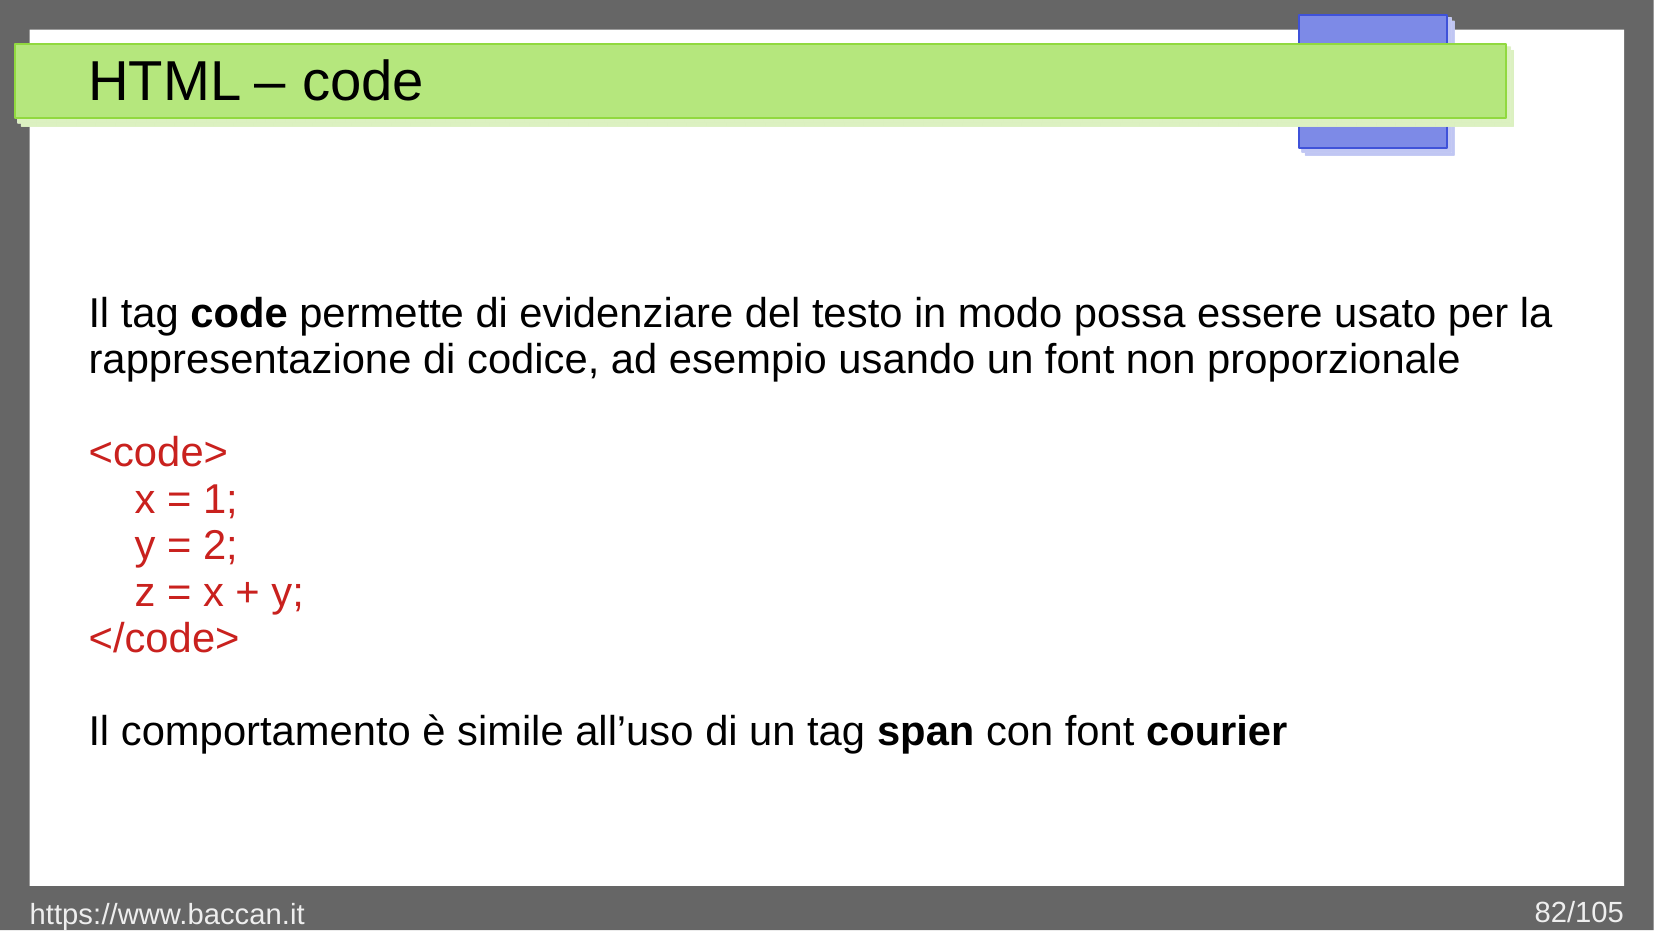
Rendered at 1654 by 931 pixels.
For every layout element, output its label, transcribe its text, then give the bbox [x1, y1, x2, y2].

title HTML – code [88, 44, 1506, 119]
text_box Il tag code permette di evidenziare del testo in modo possa essere usato per la rappresentazione di codice, ad esempio usando un font non proporzionale <code> x = 1; y = 2; z = x + y; </code> Il comportamento è simile all’uso di un tag span con font courier [88, 157, 1565, 886]
